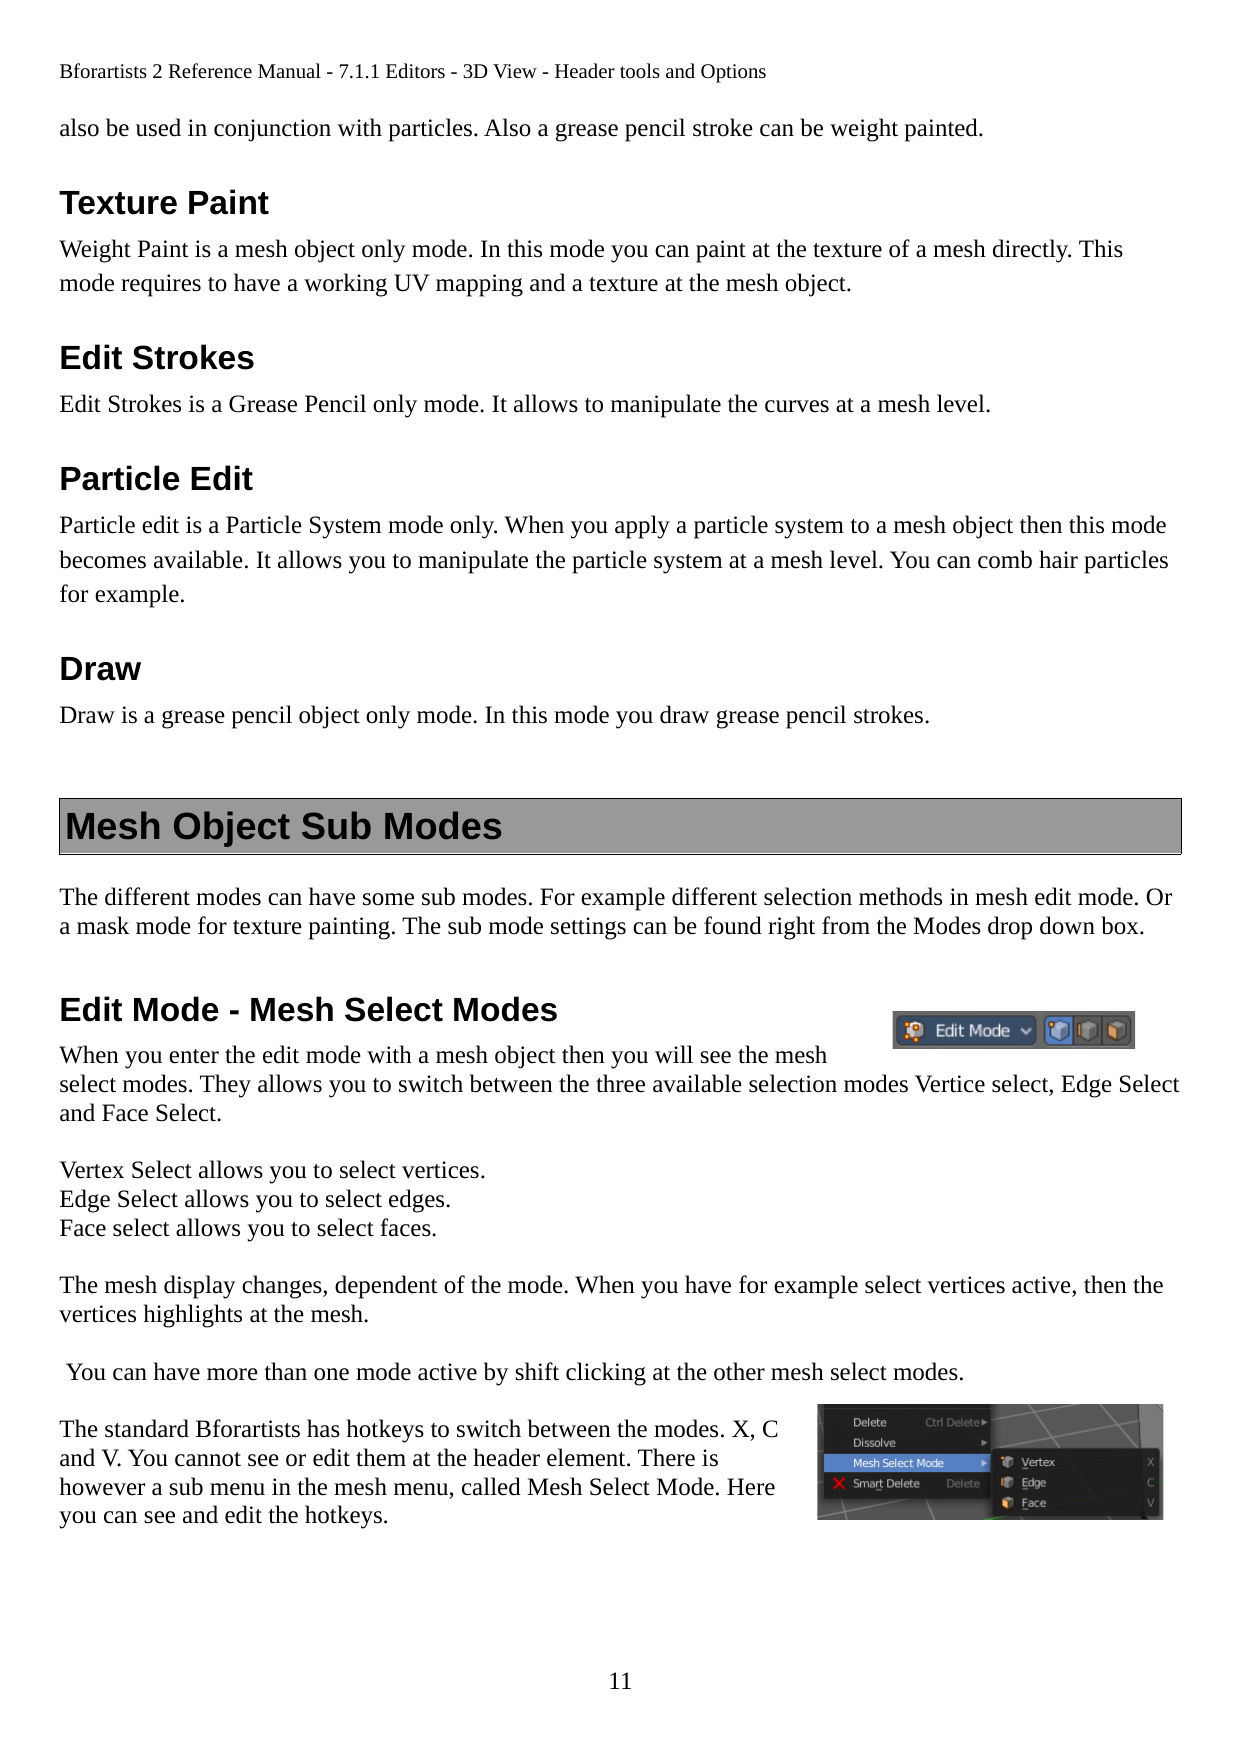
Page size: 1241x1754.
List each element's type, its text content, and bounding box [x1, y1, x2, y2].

text also be used in conjunction with particles. Also a grease pencil stroke can be weight painted. [59, 113, 1181, 141]
table_header Mesh Object Sub Modes [60, 799, 1181, 853]
subtitle Draw [59, 649, 1181, 688]
text Face select allows you to select faces. [59, 1213, 1181, 1242]
text Edit Strokes is a Grease Pencil only mode. It allows to manipulate the curves at a mesh level. [59, 389, 1181, 418]
text When you enter the edit mode with a mesh object then you will see the mesh select modes. They allows you to switch between the three available selection modes Vertice select, Edge Select and Face Select. [59, 1041, 1181, 1127]
text The different modes can have some sub modes. For example different selection methods in mesh edit mode. Or a mask mode for texture painting. The sub mode settings can be found right from the Modes drop down box. [59, 882, 1181, 940]
text Draw is a grease pencil object only mode. In this mode you draw grease pencil strokes. [59, 700, 1181, 729]
text You can have more than one mode active by shift clicking at the other mesh select modes. [59, 1357, 1181, 1386]
subtitle Texture Paint [59, 182, 1181, 221]
text Weight Paint is a mesh object only mode. In this mode you can paint at the texture of a mesh directly. This mode requires to have a working UV mapping and a texture at the mesh object. [59, 234, 1181, 297]
picture [892, 1011, 1136, 1049]
subtitle Particle Edit [59, 459, 1181, 498]
text Vertex Select allows you to select vertices. [59, 1156, 1181, 1184]
text Particle edit is a Particle System mode only. When you apply a particle system to a mesh object then this mode becomes available. It allows you to manipulate the particle system at a mesh level. You can comb hair particles for example. [59, 510, 1181, 608]
text Edge Select allows you to select edges. [59, 1184, 1181, 1213]
picture [817, 1404, 1164, 1520]
subtitle Edit Strokes [59, 338, 1181, 377]
text The mesh display changes, dependent of the mode. When you have for example select vertices active, then the vertices highlights at the mesh. [59, 1271, 1181, 1328]
subtitle Edit Mode - Mesh Select Modes [59, 989, 1181, 1028]
text The standard Bforartists has hotkeys to switch between the modes. X, C and V. You cannot see or edit them at the header element. There is however a sub menu in the mesh menu, called Mesh Select Mode. Here you can see and edit the hotkeys. [59, 1414, 1181, 1529]
